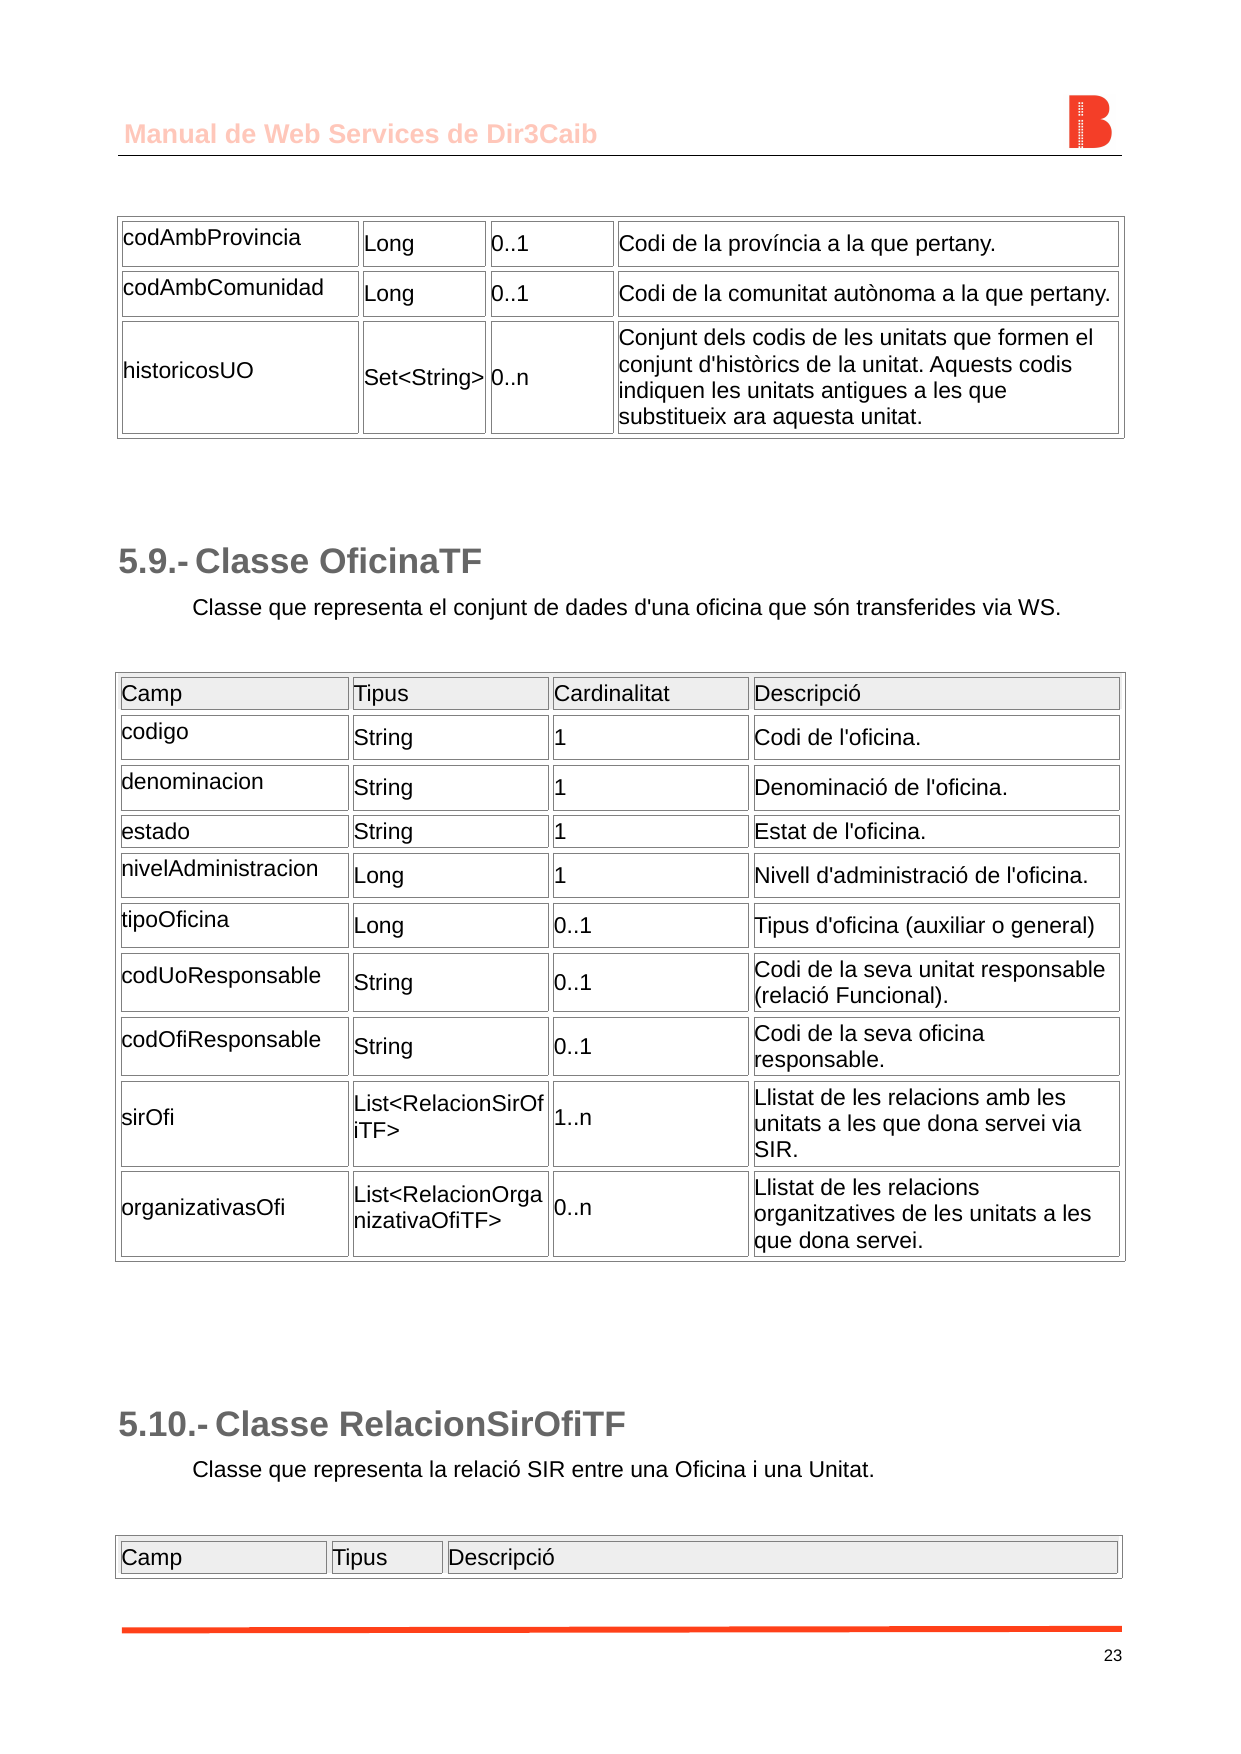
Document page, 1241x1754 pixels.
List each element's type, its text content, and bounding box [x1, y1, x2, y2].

table_cell String [350, 759, 551, 809]
table_cell Codi de la seva unitat responsable (relació Funcional). [751, 947, 1122, 1011]
table_cell Codi de la comunitat autònoma a la que pertany. [615, 266, 1121, 316]
table_header Camp [118, 1536, 329, 1573]
table_header Descripció [445, 1536, 1119, 1573]
table_header Tipus [329, 1536, 445, 1573]
table_cell Long [350, 847, 551, 897]
subtitle Classe OficinaTF [118, 541, 1122, 581]
table_header Descripció [751, 673, 1122, 709]
table_cell 1 [551, 810, 751, 847]
text Classe que representa la relació SIR entre una Oficina i una Unitat. [118, 1456, 1122, 1482]
table_cell Set<String> [361, 316, 488, 433]
table_cell denominacion [118, 759, 350, 809]
table_cell Long [361, 217, 488, 266]
table_cell 0..1 [488, 217, 615, 266]
table_cell estado [118, 810, 350, 847]
table_cell Long [361, 266, 488, 316]
table_cell 0..n [488, 316, 615, 433]
subtitle Classe RelacionSirOfiTF [118, 1403, 1122, 1443]
table_cell Estat de l'oficina. [751, 810, 1122, 847]
table_cell Codi de l'oficina. [751, 709, 1122, 759]
table_cell codAmbProvincia [120, 217, 361, 266]
table_cell codAmbComunidad [120, 266, 361, 316]
table_cell Codi de la seva oficina responsable. [751, 1011, 1122, 1075]
table_cell String [350, 709, 551, 759]
table_cell 1..n [551, 1075, 751, 1166]
table_cell codUoResponsable [118, 947, 350, 1011]
table_cell Conjunt dels codis de les unitats que formen el conjunt d'històrics de la unitat. Aquests codis indiquen les unitats antigues a les que substitueix ara aquesta unitat. [615, 316, 1121, 433]
table_cell Llistat de les relacions organitzatives de les unitats a les que dona servei. [751, 1166, 1122, 1256]
table_header Tipus [350, 673, 551, 709]
table_cell String [350, 1011, 551, 1075]
text Classe que representa el conjunt de dades d'una oficina que són transferides via WS. [118, 594, 1122, 620]
table_cell sirOfi [118, 1075, 350, 1166]
table_cell Long [350, 897, 551, 947]
table_cell Nivell d'administració de l'oficina. [751, 847, 1122, 897]
table_cell Tipus d'oficina (auxiliar o general) [751, 897, 1122, 947]
table_cell List<RelacionSirOfiTF> [350, 1075, 551, 1166]
table_cell Llistat de les relacions amb les unitats a les que dona servei via SIR. [751, 1075, 1122, 1166]
table_cell 0..n [551, 1166, 751, 1256]
table_cell 0..1 [551, 897, 751, 947]
table_header Cardinalitat [551, 673, 751, 709]
picture [1063, 94, 1117, 150]
table_header Camp [118, 673, 350, 709]
table_cell 1 [551, 759, 751, 809]
table_cell 1 [551, 709, 751, 759]
table_cell historicosUO [120, 316, 361, 433]
table_cell organizativasOfi [118, 1166, 350, 1256]
table_cell codigo [118, 709, 350, 759]
table_cell Denominació de l'oficina. [751, 759, 1122, 809]
table_cell tipoOficina [118, 897, 350, 947]
table_cell 1 [551, 847, 751, 897]
table_cell codOfiResponsable [118, 1011, 350, 1075]
table_cell 0..1 [488, 266, 615, 316]
table_cell 0..1 [551, 1011, 751, 1075]
table_cell List<RelacionOrganizativaOfiTF> [350, 1166, 551, 1256]
table_cell String [350, 810, 551, 847]
table_cell nivelAdministracion [118, 847, 350, 897]
table_cell Codi de la província a la que pertany. [615, 217, 1121, 266]
table_cell String [350, 947, 551, 1011]
table_cell 0..1 [551, 947, 751, 1011]
